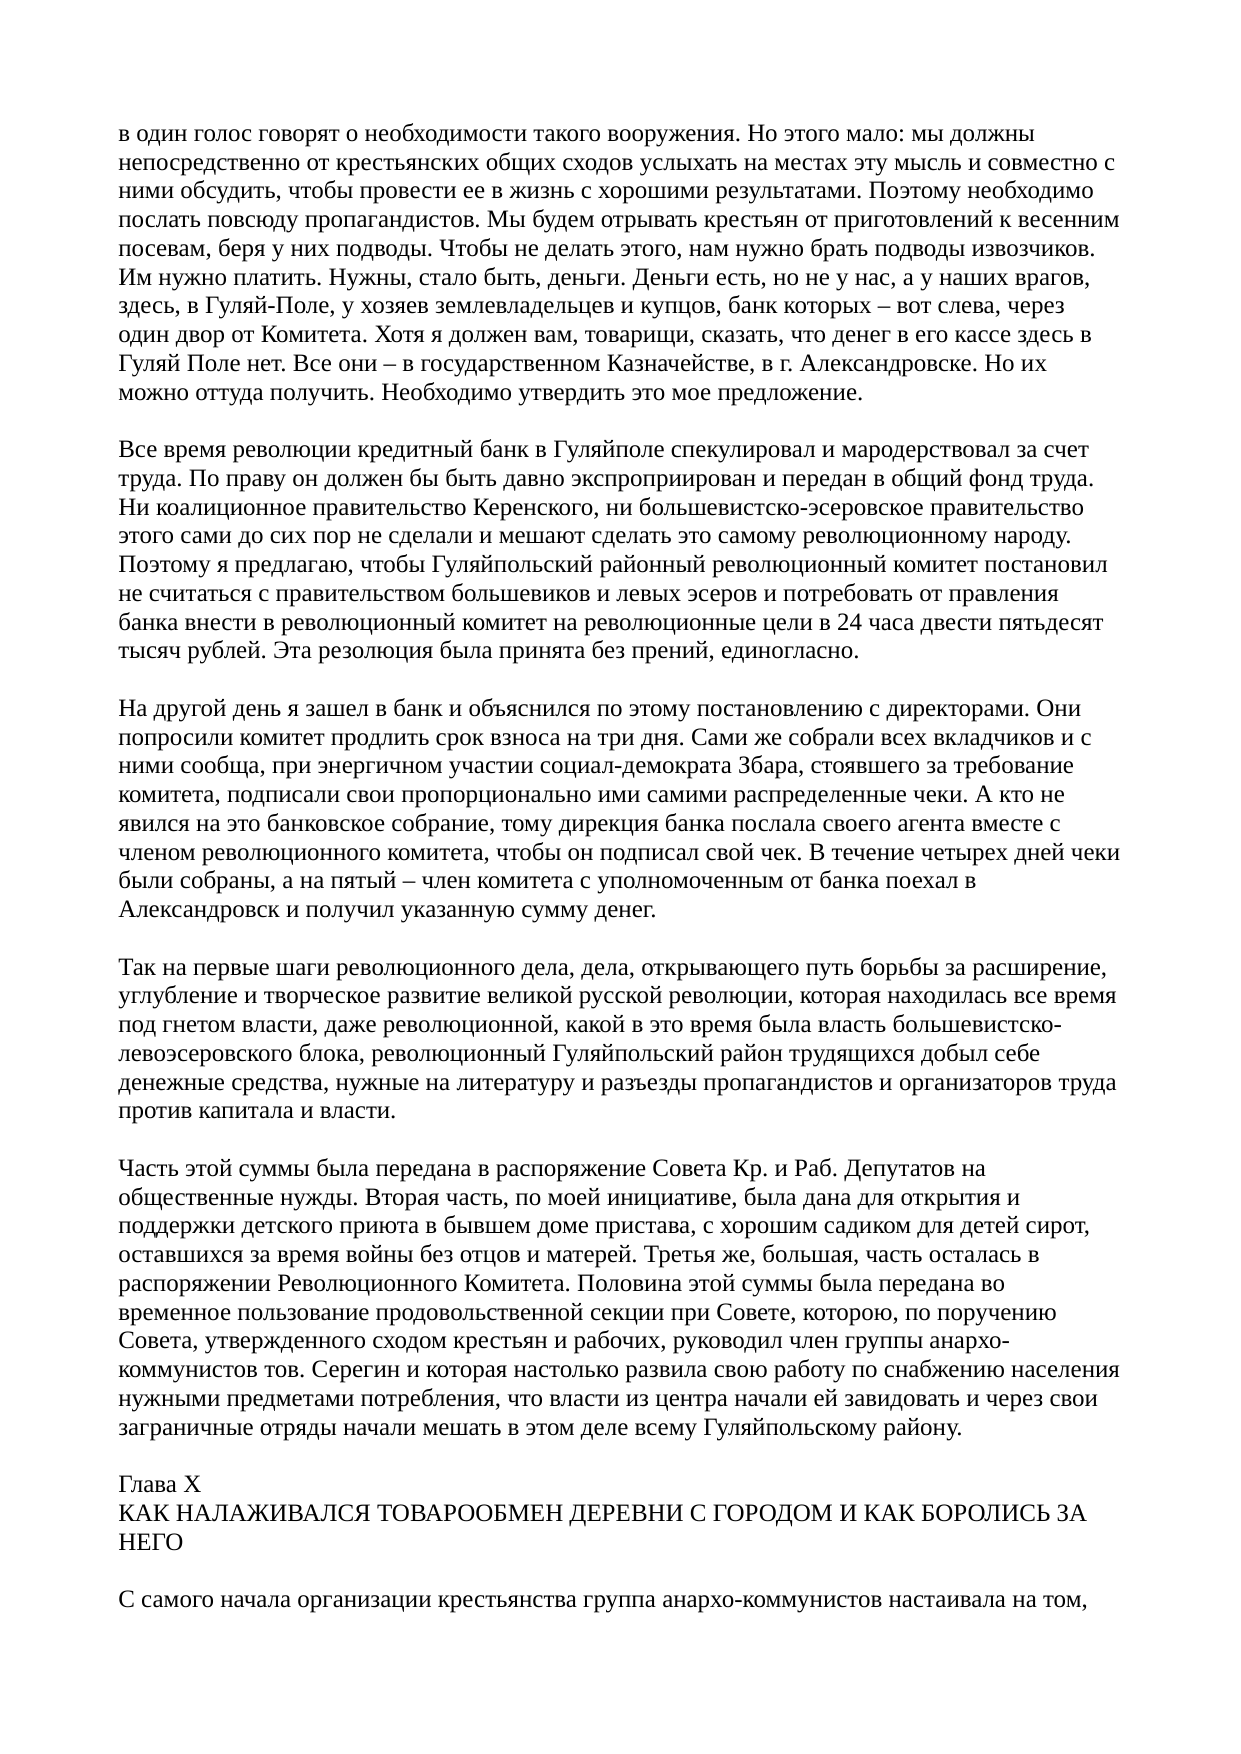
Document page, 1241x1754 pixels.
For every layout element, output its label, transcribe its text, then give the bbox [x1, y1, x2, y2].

text Глава Х [118, 1469, 1122, 1498]
text С самого начала организации крестьянства группа анархо-коммунистов настаивала на том, [118, 1584, 1122, 1613]
text Часть этой суммы была передана в распоряжение Совета Кр. и Раб. Депутатов на общественные нужды. Вторая часть, по моей инициативе, была дана для открытия и поддержки детского приюта в бывшем доме пристава, с хорошим садиком для детей сирот, оставшихся за время войны без отцов и матерей. Третья же, большая, часть осталась в распоряжении Революционного Комитета. Половина этой суммы была передана во временное пользование продовольственной секции при Совете, которою, по поручению Совета, утвержденного сходом крестьян и рабочих, руководил член группы анархо-коммунистов тов. Серегин и которая настолько развила свою работу по снабжению населения нужными предметами потребления, что власти из центра начали ей завидовать и через свои заграничные отряды начали мешать в этом деле всему Гуляйпольскому району. [118, 1153, 1122, 1441]
text Все время революции кредитный банк в Гуляйполе спекулировал и мародерствовал за счет труда. По праву он должен бы быть давно экспроприирован и передан в общий фонд труда. Ни коалиционное правительство Керенского, ни большевистско-эсеровское правительство этого сами до сих пор не сделали и мешают сделать это самому революционному народу. Поэтому я предлагаю, чтобы Гуляйпольский районный революционный комитет постановил не считаться с правительством большевиков и левых эсеров и потребовать от правления банка внести в революционный комитет на революционные цели в 24 часа двести пятьдесят тысяч рублей. Эта резолюция была принята без прений, единогласно. [118, 434, 1122, 664]
text в один голос говорят о необходимости такого вооружения. Но этого мало: мы должны непосредственно от крестьянских общих сходов услыхать на местах эту мысль и совместно с ними обсудить, чтобы провести ее в жизнь с хорошими результатами. Поэтому необходимо послать повсюду пропагандистов. Мы будем отрывать крестьян от приготовлений к весенним посевам, беря у них подводы. Чтобы не делать этого, нам нужно брать подводы извозчиков. Им нужно платить. Нужны, стало быть, деньги. Деньги есть, но не у нас, а у наших врагов, здесь, в Гуляй-Поле, у хозяев землевладельцев и купцов, банк которых – вот слева, через один двор от Комитета. Хотя я должен вам, товарищи, сказать, что денег в его кассе здесь в Гуляй Поле нет. Все они – в государственном Казначействе, в г. Александровске. Но их можно оттуда получить. Необходимо утвердить это мое предложение. [118, 118, 1122, 406]
text На другой день я зашел в банк и объяснился по этому постановлению с директорами. Они попросили комитет продлить срок взноса на три дня. Сами же собрали всех вкладчиков и с ними сообща, при энергичном участии социал-демократа Збара, стоявшего за требование комитета, подписали свои пропорционально ими самими распределенные чеки. А кто не явился на это банковское собрание, тому дирекция банка послала своего агента вместе с членом революционного комитета, чтобы он подписал свой чек. В течение четырех дней чеки были собраны, а на пятый – член комитета с уполномоченным от банка поехал в Александровск и получил указанную сумму денег. [118, 693, 1122, 923]
text КАК НАЛАЖИВАЛСЯ ТОВАРООБМЕН ДЕРЕВНИ С ГОРОДОМ И КАК БОРОЛИСЬ ЗА НЕГО [118, 1498, 1122, 1556]
text Так на первые шаги революционного дела, дела, открывающего путь борьбы за расширение, углубление и творческое развитие великой русской революции, которая находилась все время под гнетом власти, даже революционной, какой в это время была власть большевистско-левоэсеровского блока, революционный Гуляйпольский район трудящихся добыл себе денежные средства, нужные на литературу и разъезды пропагандистов и организаторов труда против капитала и власти. [118, 952, 1122, 1124]
